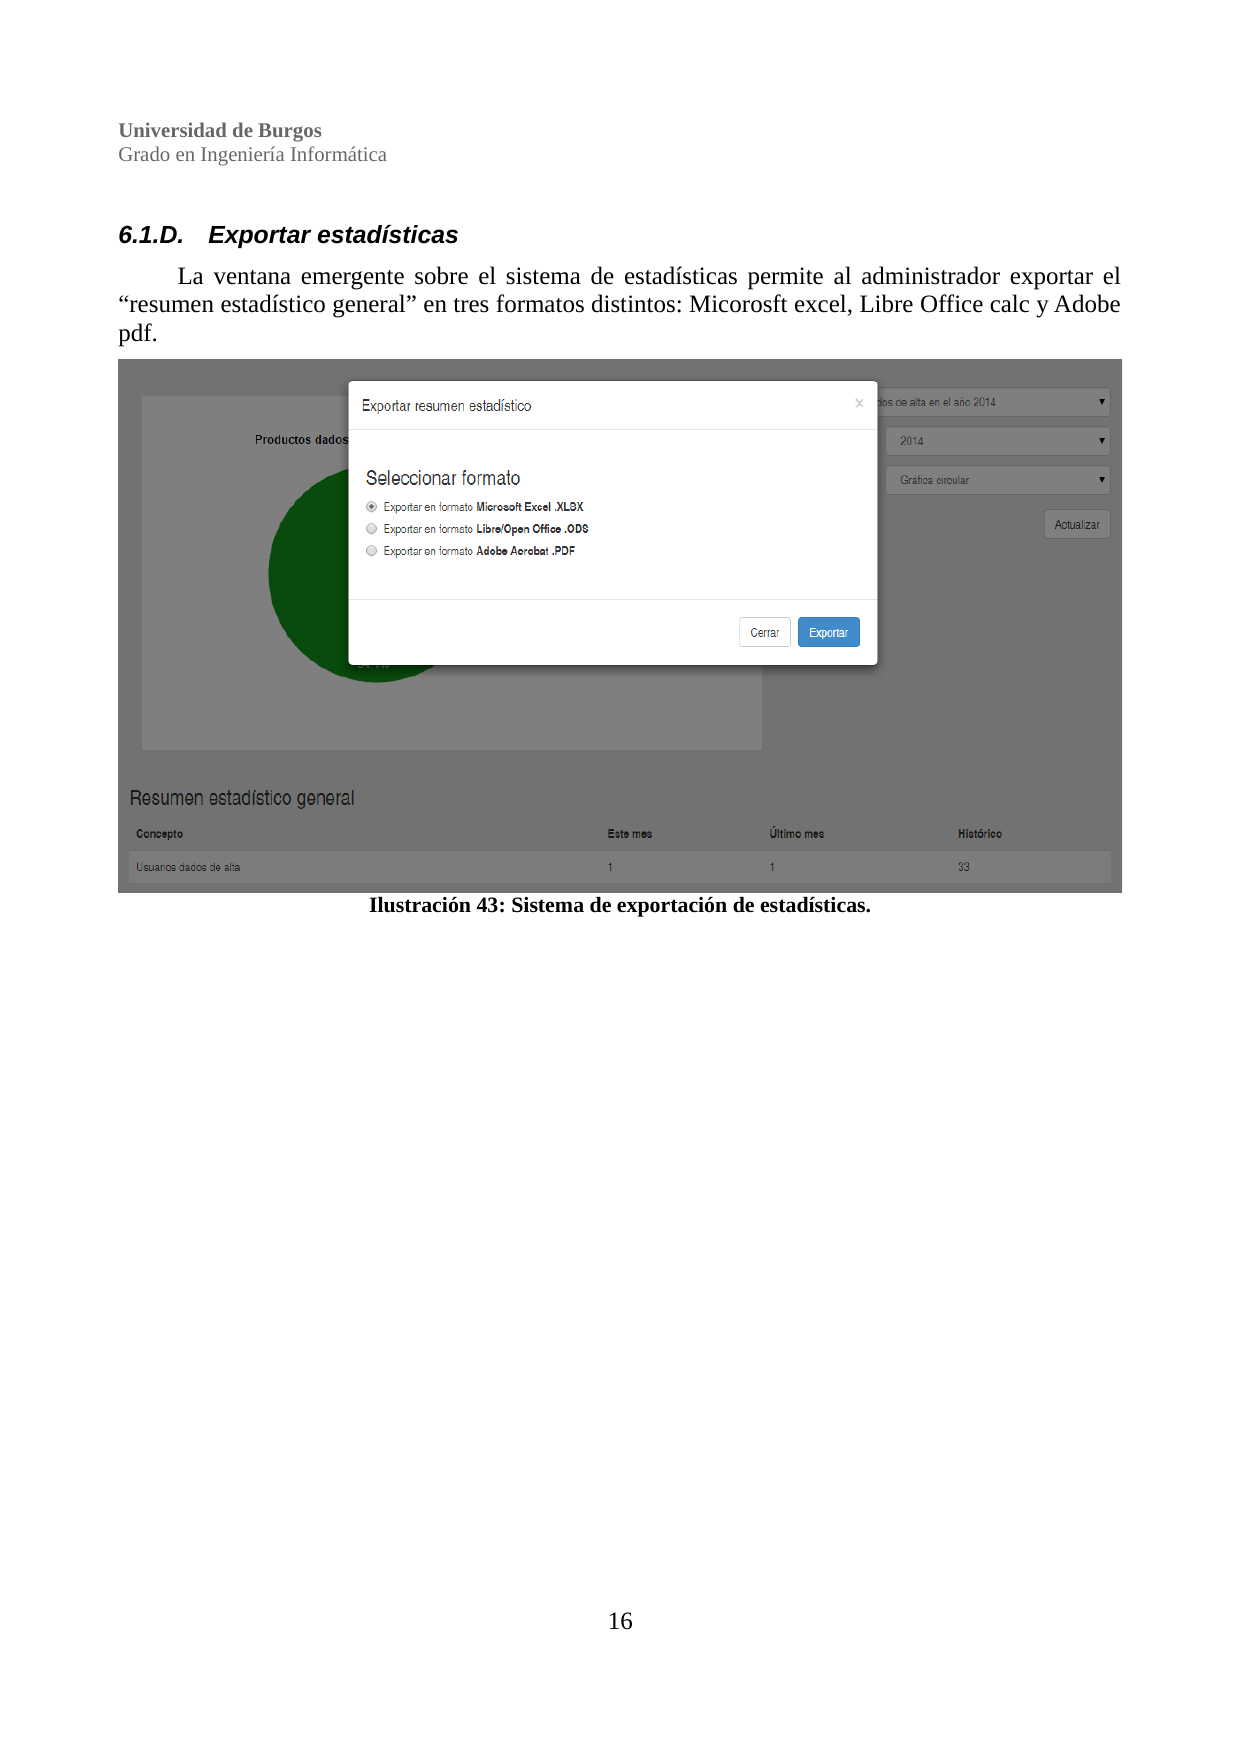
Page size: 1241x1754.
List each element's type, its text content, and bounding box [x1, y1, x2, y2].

text La ventana emergente sobre el sistema de estadísticas permite al administrador exportar el “resumen estadístico general” en tres formatos distintos: Micorosft excel, Libre Office calc y Adobe pdf. [118, 261, 1122, 347]
text Ilustración 21: Sistema de exportación de estadísticas. [118, 893, 1122, 918]
picture [118, 359, 1123, 893]
subtitle Exportar estadísticas [118, 221, 1122, 249]
